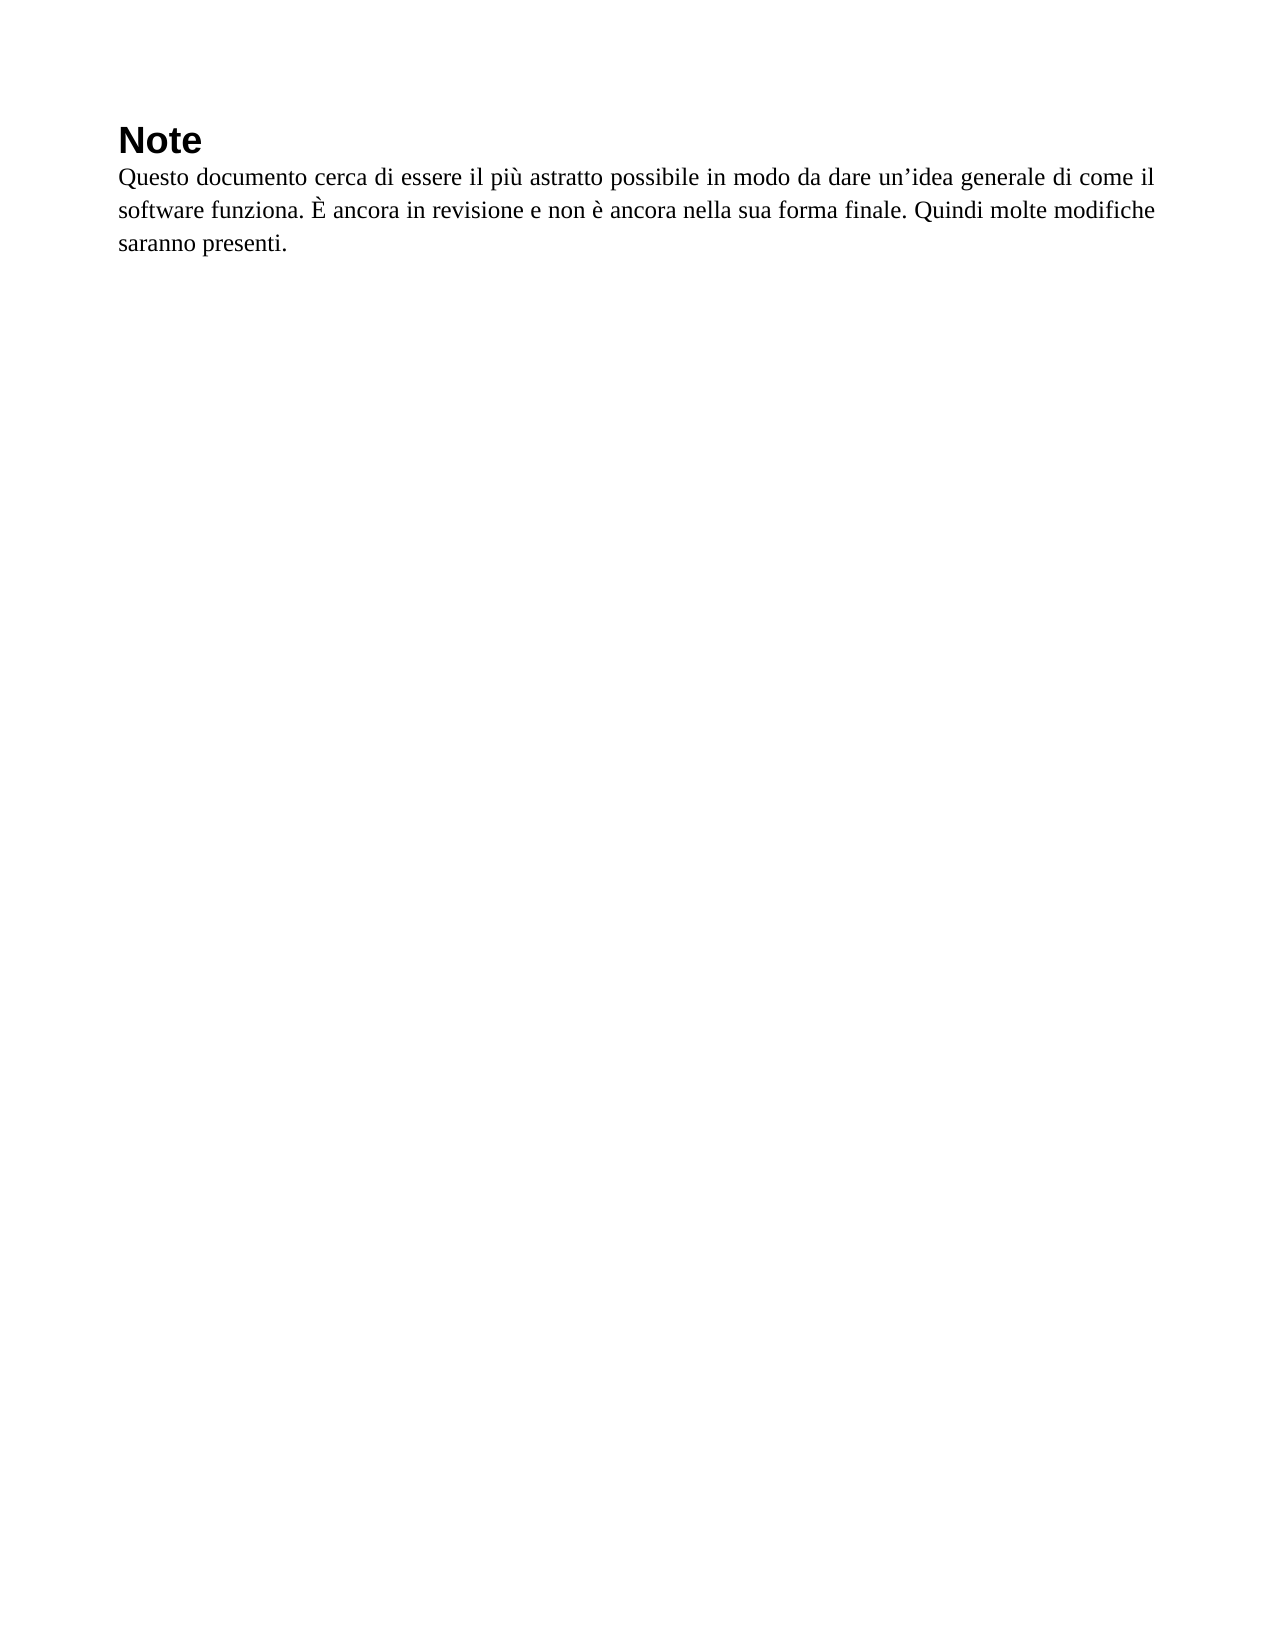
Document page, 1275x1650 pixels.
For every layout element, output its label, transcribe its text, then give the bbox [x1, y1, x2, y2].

subtitle Note [118, 118, 1157, 162]
text Questo documento cerca di essere il più astratto possibile in modo da dare un’idea generale di come il software funziona. È ancora in revisione e non è ancora nella sua forma finale. Quindi molte modifiche saranno presenti. [118, 162, 1157, 257]
